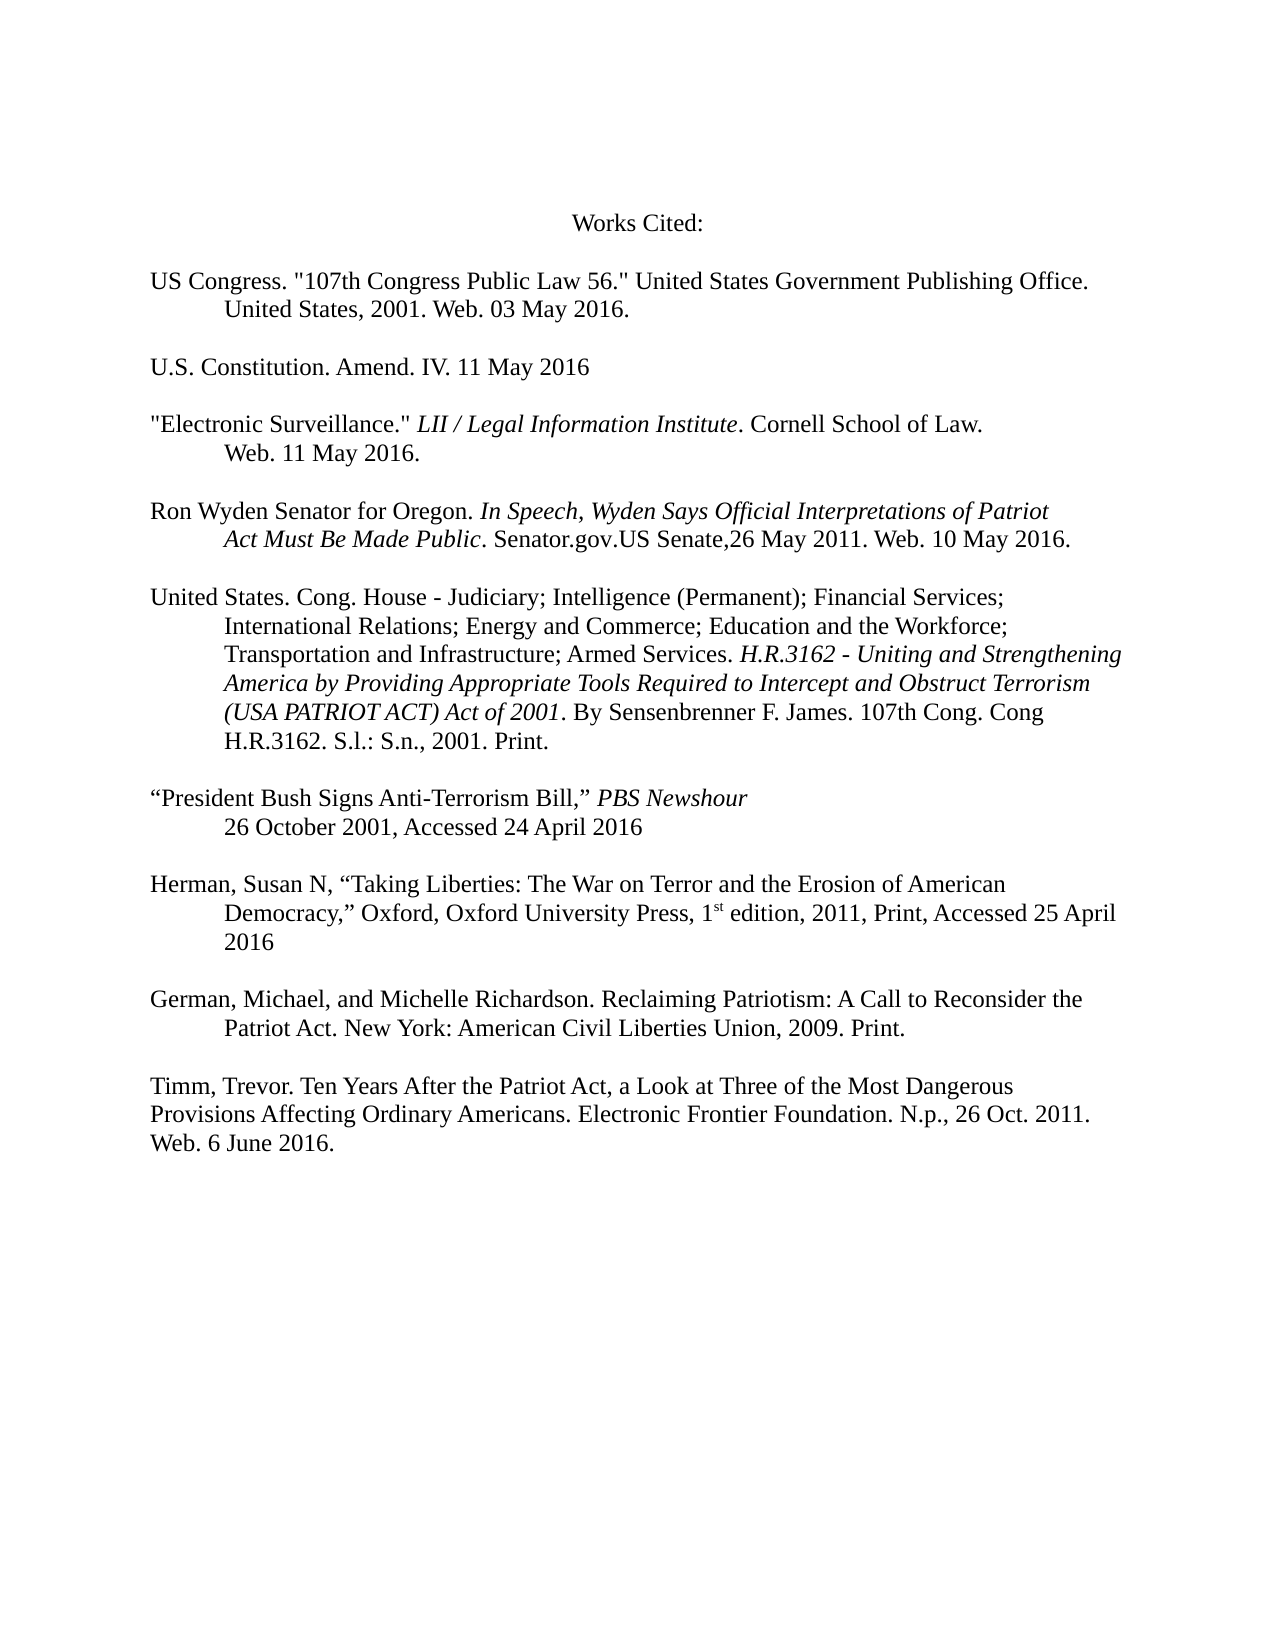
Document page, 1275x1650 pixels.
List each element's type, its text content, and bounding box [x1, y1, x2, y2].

text Herman, Susan N, “Taking Liberties: The War on Terror and the Erosion of American [150, 869, 1125, 898]
text International Relations; Energy and Commerce; Education and the Workforce; Transportation and Infrastructure; Armed Services. H.R.3162 - Uniting and Strengthening America by Providing Appropriate Tools Required to Intercept and Obstruct Terrorism (USA PATRIOT ACT) Act of 2001. By Sensenbrenner F. James. 107th Cong. Cong H.R.3162. S.l.: S.n., 2001. Print. [150, 611, 1125, 754]
text United States, 2001. Web. 03 May 2016. [150, 294, 1125, 323]
text US Congress. "107th Congress Public Law 56." United States Government Publishing Office. [150, 266, 1125, 294]
text Works Cited: [150, 208, 1125, 237]
text Act Must Be Made Public. Senator.gov.US Senate,26 May 2011. Web. 10 May 2016. [150, 524, 1125, 553]
text Ron Wyden Senator for Oregon. In Speech, Wyden Says Official Interpretations of Patriot [150, 496, 1125, 524]
text German, Michael, and Michelle Richardson. Reclaiming Patriotism: A Call to Reconsider the Patriot Act. New York: American Civil Liberties Union, 2009. Print. [150, 984, 1125, 1042]
text U.S. Constitution. Amend. IV. 11 May 2016 [150, 352, 1125, 381]
text United States. Cong. House - Judiciary; Intelligence (Permanent); Financial Services; [150, 582, 1125, 611]
text Democracy,” Oxford, Oxford University Press, 1st edition, 2011, Print, Accessed 25 April 2016 [150, 898, 1125, 956]
text Web. 11 May 2016. [150, 438, 1125, 467]
text Timm, Trevor. Ten Years After the Patriot Act, a Look at Three of the Most Dangerous Provisions Affecting Ordinary Americans. Electronic Frontier Foundation. N.p., 26 Oct. 2011. Web. 6 June 2016. [150, 1071, 1125, 1157]
text “President Bush Signs Anti-Terrorism Bill,” PBS Newshour [150, 783, 1125, 812]
text 26 October 2001, Accessed 24 April 2016 [150, 812, 1125, 841]
text "Electronic Surveillance." LII / Legal Information Institute. Cornell School of Law. [150, 409, 1125, 438]
